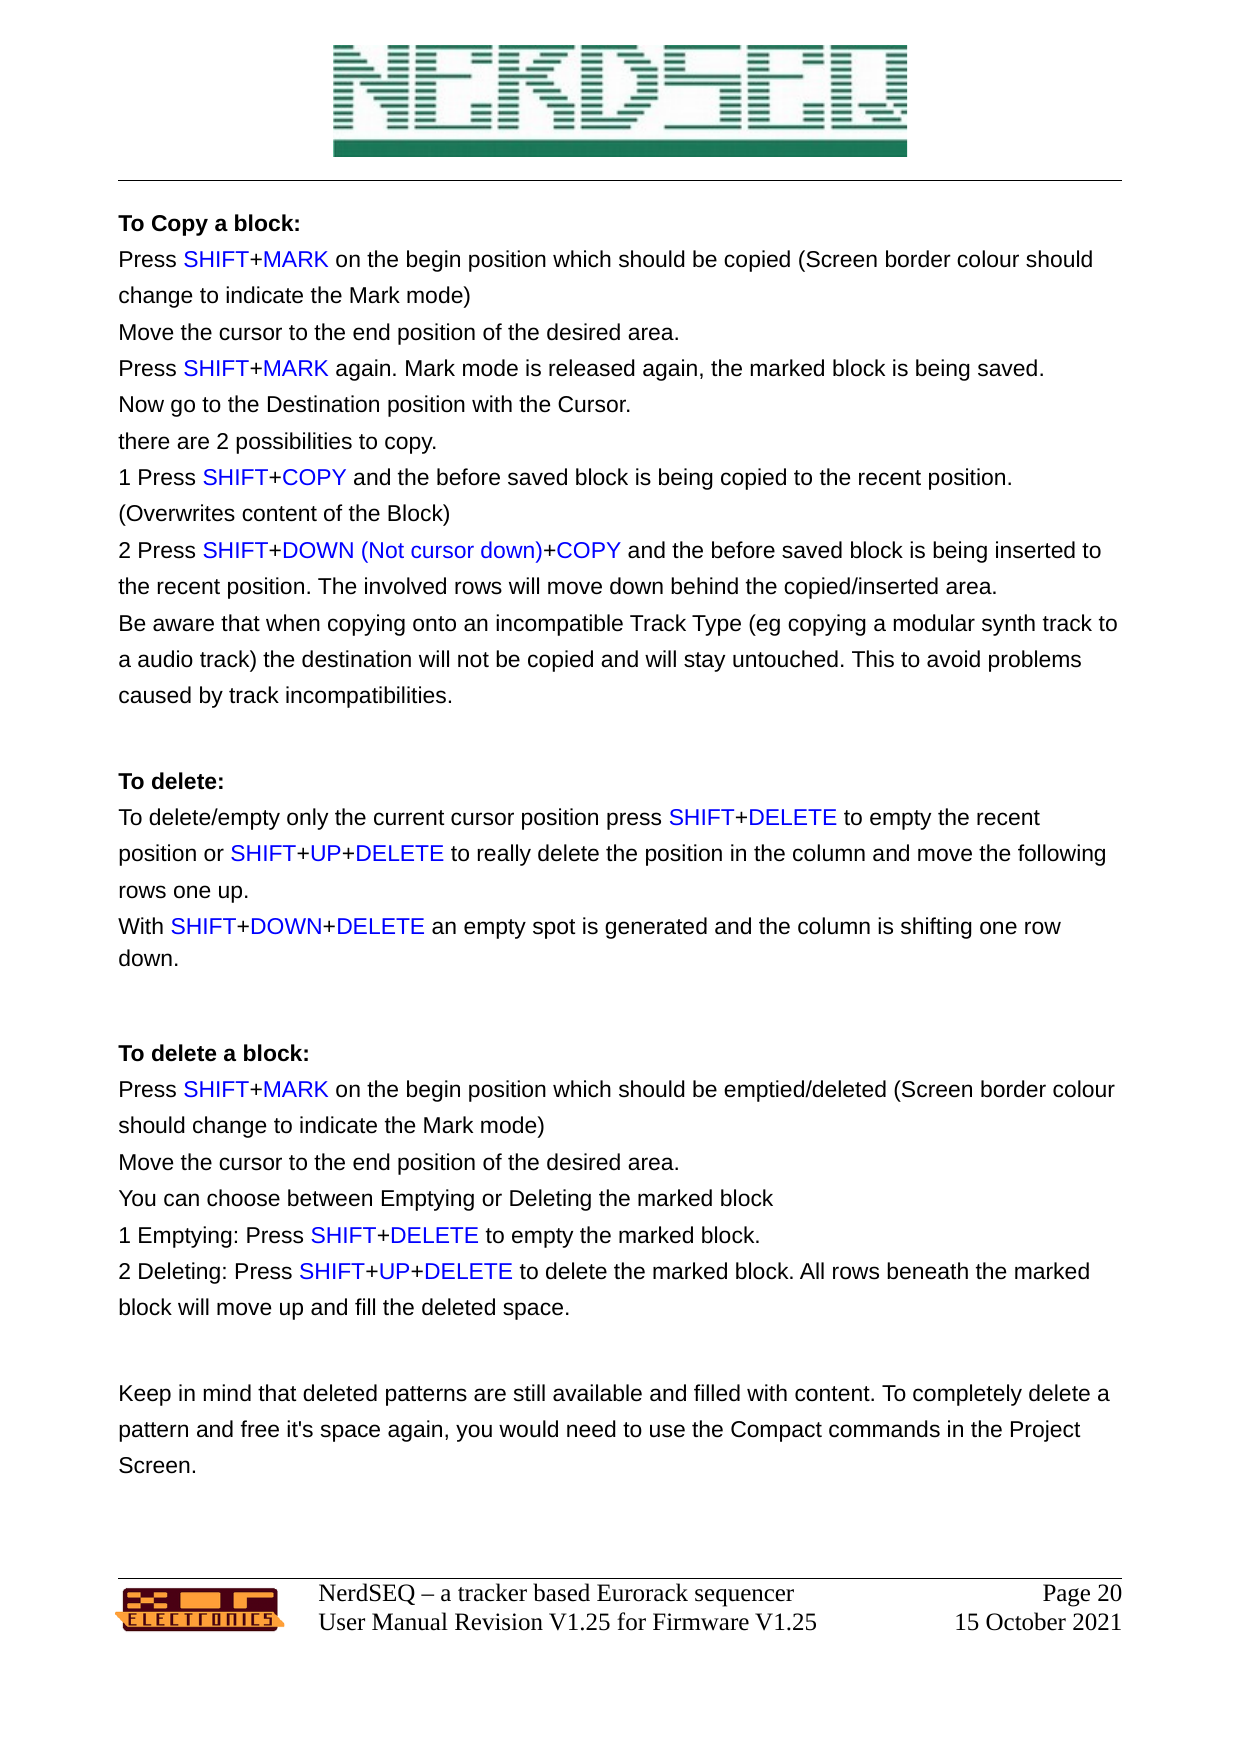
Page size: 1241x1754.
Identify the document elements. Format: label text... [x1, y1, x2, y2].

text 1 Press SHIFT+COPY and the before saved block is being copied to the recent position. (Overwrites content of the Block) [118, 464, 1122, 527]
text Keep in mind that deleted patterns are still available and filled with content. To completely delete a pattern and free it's space again, you would need to use the Compact commands in the Project Screen. [118, 1380, 1122, 1479]
text 2 Deleting: Press SHIFT+UP+DELETE to delete the marked block. All rows beneath the marked block will move up and fill the deleted space. [118, 1258, 1122, 1321]
text Press SHIFT+MARK again. Mark mode is released again, the marked block is being saved. [118, 355, 1122, 381]
text To delete: [118, 768, 1122, 794]
text Now go to the Destination position with the Cursor. [118, 391, 1122, 418]
text To delete/empty only the current cursor position press SHIFT+DELETE to empty the recent position or SHIFT+UP+DELETE to really delete the position in the column and move the following rows one up. [118, 804, 1122, 903]
text there are 2 possibilities to copy. [118, 428, 1122, 454]
text To Copy a block: [118, 209, 1122, 236]
text Move the cursor to the end position of the desired area. [118, 319, 1122, 345]
text With SHIFT+DOWN+DELETE an empty spot is generated and the column is shifting one row down. [118, 913, 1122, 971]
text Move the cursor to the end position of the desired area. [118, 1149, 1122, 1175]
text You can choose between Emptying or Deleting the marked block [118, 1185, 1122, 1212]
text To delete a block: [118, 1040, 1122, 1066]
text 2 Press SHIFT+DOWN (Not cursor down)+COPY and the before saved block is being inserted to the recent position. The involved rows will move down behind the copied/inserted area. [118, 537, 1122, 599]
text 1 Emptying: Press SHIFT+DELETE to empty the marked block. [118, 1222, 1122, 1248]
text Press SHIFT+MARK on the begin position which should be emptied/deleted (Screen border colour should change to indicate the Mark mode) [118, 1076, 1122, 1139]
picture [115, 1584, 285, 1634]
text Press SHIFT+MARK on the begin position which should be copied (Screen border colour should change to indicate the Mark mode) [118, 246, 1122, 309]
picture [333, 45, 908, 157]
text Be aware that when copying onto an incompatible Track Type (eg copying a modular synth track to a audio track) the destination will not be copied and will stay untouched. This to avoid problems caused by track incompatibilities. [118, 609, 1122, 708]
